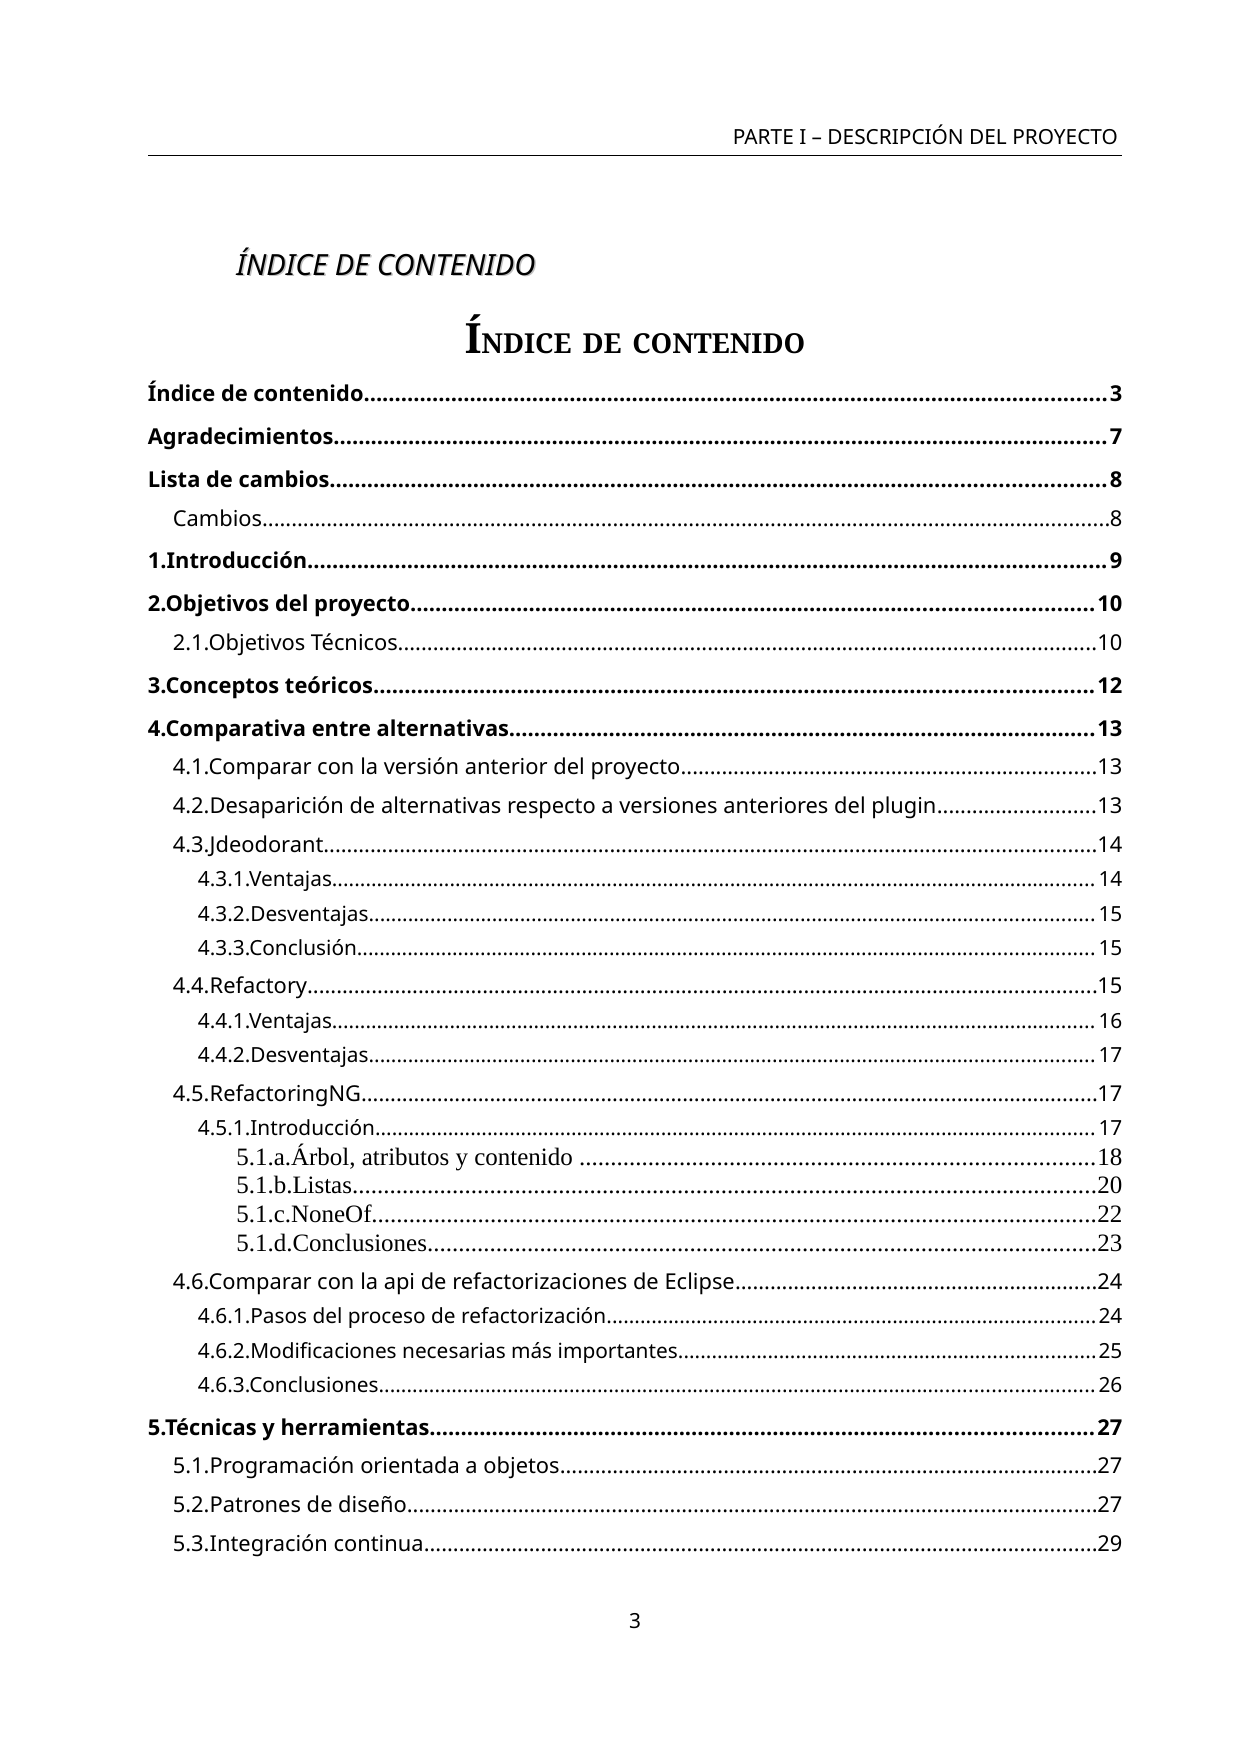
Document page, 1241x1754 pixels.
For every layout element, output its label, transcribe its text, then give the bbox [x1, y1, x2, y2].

text 4.4.1.Ventajas 16 [198, 1006, 1122, 1034]
text 4.6.Comparar con la api de refactorizaciones de Eclipse 24 [173, 1266, 1122, 1296]
text 4.6.3.Conclusiones 26 [198, 1370, 1122, 1399]
text 4.Comparativa entre alternativas 13 [148, 713, 1122, 742]
text 4.3.3.Conclusión 15 [198, 933, 1122, 961]
text 5.3.Integración continua 29 [173, 1528, 1122, 1557]
text Agradecimientos 7 [148, 421, 1122, 451]
text 3.Conceptos teóricos 12 [148, 670, 1122, 699]
subtitle Índice de contenido [213, 244, 1122, 284]
text 5.1.Programación orientada a objetos 27 [173, 1450, 1122, 1480]
text 2.Objetivos del proyecto 10 [148, 588, 1122, 618]
text 5.1.a.Árbol, atributos y contenido 18 [236, 1142, 1122, 1171]
text 5.1.d.Conclusiones 23 [236, 1228, 1122, 1257]
subtitle Índice de contenido [148, 309, 1122, 365]
text 4.3.Jdeodorant 14 [173, 828, 1122, 858]
text Lista de cambios 8 [148, 464, 1122, 494]
text 4.3.1.Ventajas 14 [198, 864, 1122, 893]
text 5.2.Patrones de diseño 27 [173, 1489, 1122, 1519]
text 4.4.Refactory 15 [173, 970, 1122, 1000]
text 5.1.c.NoneOf 22 [236, 1199, 1122, 1228]
text 4.3.2.Desventajas 15 [198, 899, 1122, 927]
text 4.4.2.Desventajas 17 [198, 1040, 1122, 1069]
text Índice de contenido 3 [148, 378, 1122, 408]
text 4.1.Comparar con la versión anterior del proyecto 13 [173, 751, 1122, 781]
text 5.1.b.Listas 20 [236, 1171, 1122, 1199]
text Cambios 8 [173, 503, 1122, 532]
text 5.Técnicas y herramientas 27 [148, 1412, 1122, 1441]
text 4.2.Desaparición de alternativas respecto a versiones anteriores del plugin 13 [173, 790, 1122, 820]
text 2.1.Objetivos Técnicos 10 [173, 627, 1122, 657]
text 4.6.1.Pasos del proceso de refactorización 24 [198, 1301, 1122, 1330]
text 4.5.RefactoringNG 17 [173, 1078, 1122, 1107]
text 1.Introducción 9 [148, 546, 1122, 575]
text 4.6.2.Modificaciones necesarias más importantes 25 [198, 1336, 1122, 1364]
text 4.5.1.Introducción 17 [198, 1113, 1122, 1142]
